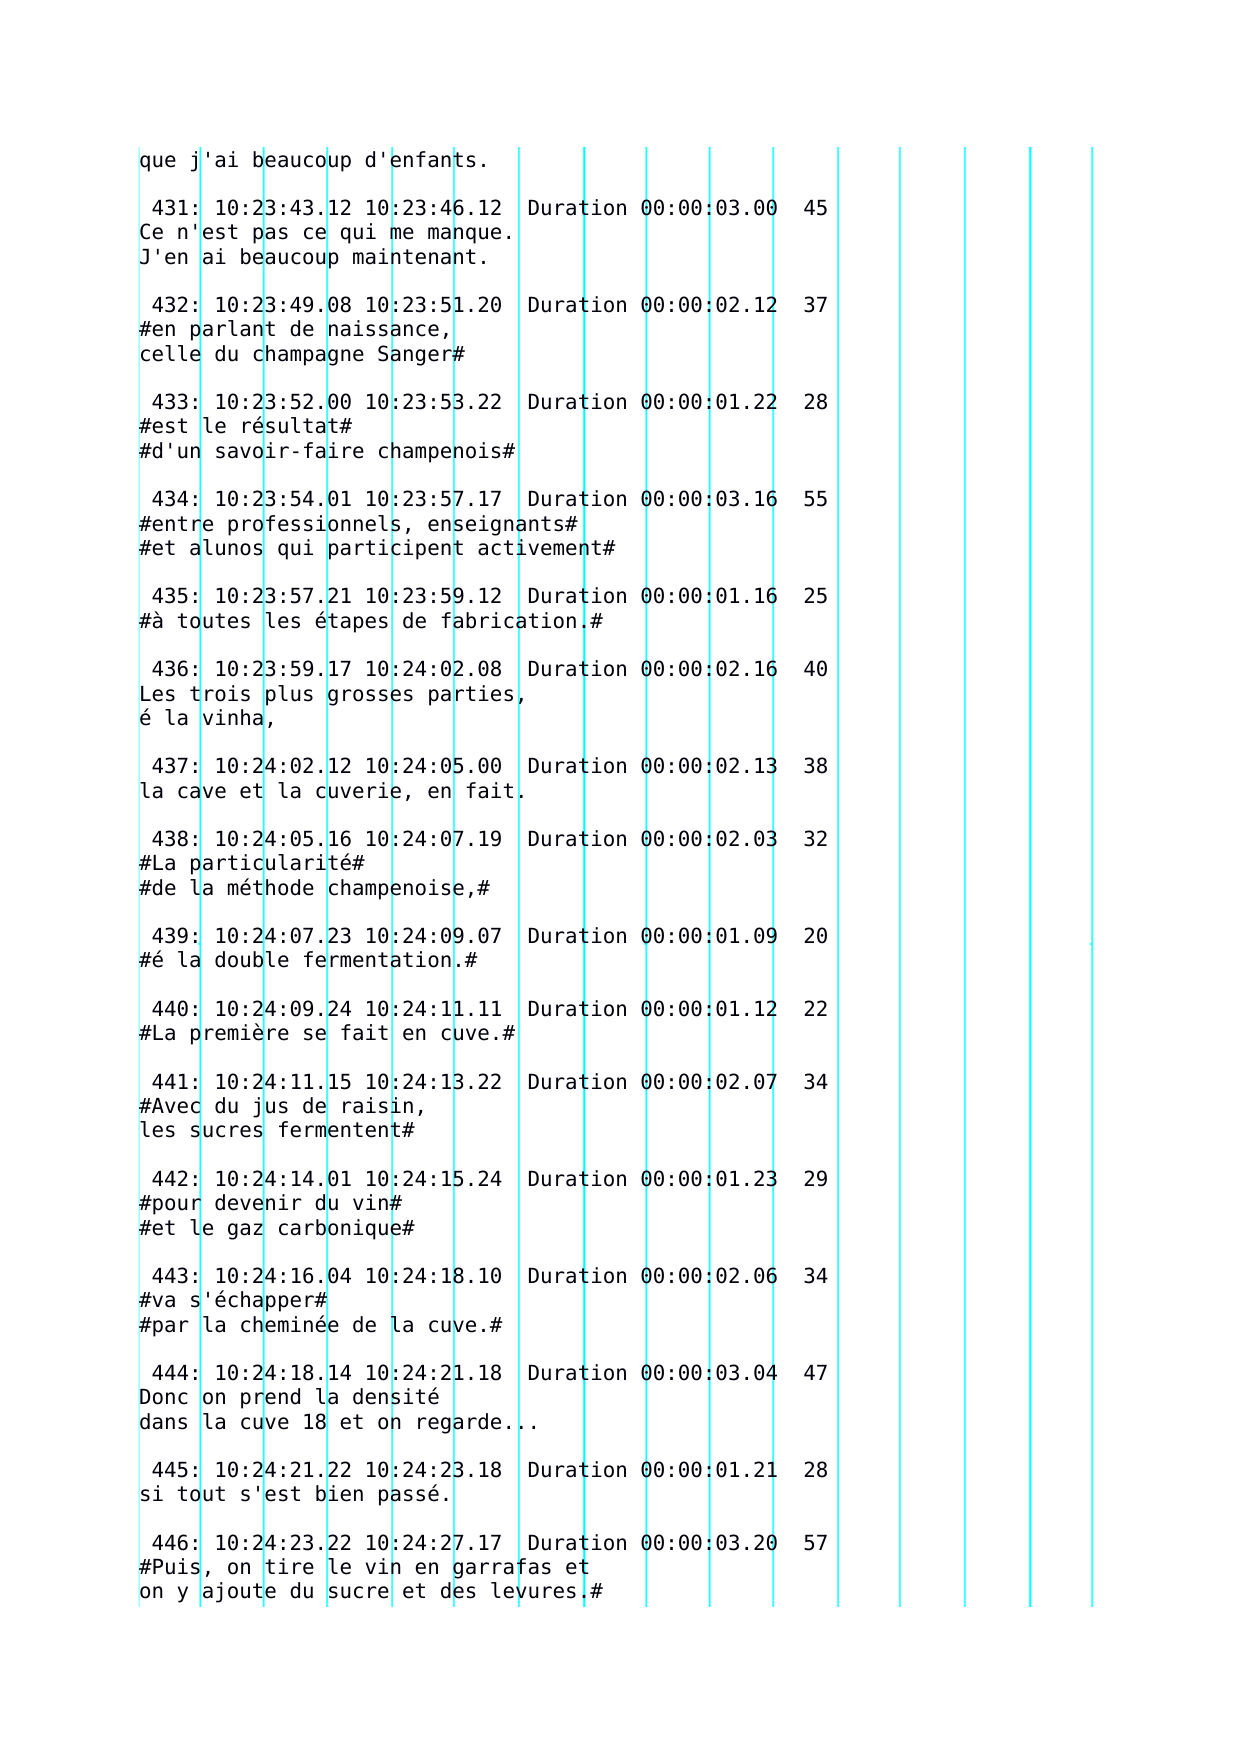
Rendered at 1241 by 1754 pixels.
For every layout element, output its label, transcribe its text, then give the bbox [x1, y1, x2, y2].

text celle du champagne Sanger# [139, 342, 1101, 366]
text les sucres fermentent# [139, 1118, 1101, 1143]
text #é la double fermentation.# [139, 948, 1101, 973]
text la cave et la cuverie, en fait. [139, 779, 1101, 803]
text #à toutes les étapes de fabrication.# [139, 609, 1101, 633]
text que j'ai beaucoup d'enfants. [139, 148, 1101, 172]
text on y ajoute du sucre et des levures.# [139, 1579, 1101, 1604]
text #d'un savoir-faire champenois# [139, 439, 1101, 463]
text #Puis, on tire le vin en garrafas et [139, 1555, 1101, 1579]
text 446: 10:24:23.22 10:24:27.17 Duration 00:00:03.20 57 [139, 1531, 1101, 1555]
text 437: 10:24:02.12 10:24:05.00 Duration 00:00:02.13 38 [139, 754, 1101, 779]
text #de la méthode champenoise,# [139, 876, 1101, 900]
text #va s'échapper# [139, 1288, 1101, 1313]
text #Avec du jus de raisin, [139, 1094, 1101, 1118]
text J'en ai beaucoup maintenant. [139, 245, 1101, 269]
text 444: 10:24:18.14 10:24:21.18 Duration 00:00:03.04 47 [139, 1361, 1101, 1385]
text é la vinha, [139, 706, 1101, 730]
text dans la cuve 18 et on regarde... [139, 1410, 1101, 1434]
text 434: 10:23:54.01 10:23:57.17 Duration 00:00:03.16 55 [139, 487, 1101, 512]
text 438: 10:24:05.16 10:24:07.19 Duration 00:00:02.03 32 [139, 827, 1101, 851]
text #pour devenir du vin# [139, 1191, 1101, 1216]
text #La première se fait en cuve.# [139, 1021, 1101, 1046]
text #par la cheminée de la cuve.# [139, 1313, 1101, 1337]
text Donc on prend la densité [139, 1385, 1101, 1410]
text 439: 10:24:07.23 10:24:09.07 Duration 00:00:01.09 20 [139, 924, 1101, 948]
text 443: 10:24:16.04 10:24:18.10 Duration 00:00:02.06 34 [139, 1264, 1101, 1288]
text Ce n'est pas ce qui me manque. [139, 220, 1101, 245]
text 435: 10:23:57.21 10:23:59.12 Duration 00:00:01.16 25 [139, 584, 1101, 609]
text 436: 10:23:59.17 10:24:02.08 Duration 00:00:02.16 40 [139, 657, 1101, 682]
text Les trois plus grosses parties, [139, 682, 1101, 706]
text 445: 10:24:21.22 10:24:23.18 Duration 00:00:01.21 28 [139, 1458, 1101, 1482]
text 431: 10:23:43.12 10:23:46.12 Duration 00:00:03.00 45 [139, 196, 1101, 220]
text #et le gaz carbonique# [139, 1216, 1101, 1240]
picture [138, 147, 1102, 1607]
text #et alunos qui participent activement# [139, 536, 1101, 560]
text 433: 10:23:52.00 10:23:53.22 Duration 00:00:01.22 28 [139, 390, 1101, 414]
text #La particularité# [139, 851, 1101, 876]
text 440: 10:24:09.24 10:24:11.11 Duration 00:00:01.12 22 [139, 997, 1101, 1021]
text si tout s'est bien passé. [139, 1482, 1101, 1507]
text #entre professionnels, enseignants# [139, 512, 1101, 536]
text 442: 10:24:14.01 10:24:15.24 Duration 00:00:01.23 29 [139, 1167, 1101, 1191]
text 441: 10:24:11.15 10:24:13.22 Duration 00:00:02.07 34 [139, 1070, 1101, 1094]
text #est le résultat# [139, 414, 1101, 439]
text #en parlant de naissance, [139, 317, 1101, 342]
text 432: 10:23:49.08 10:23:51.20 Duration 00:00:02.12 37 [139, 293, 1101, 317]
